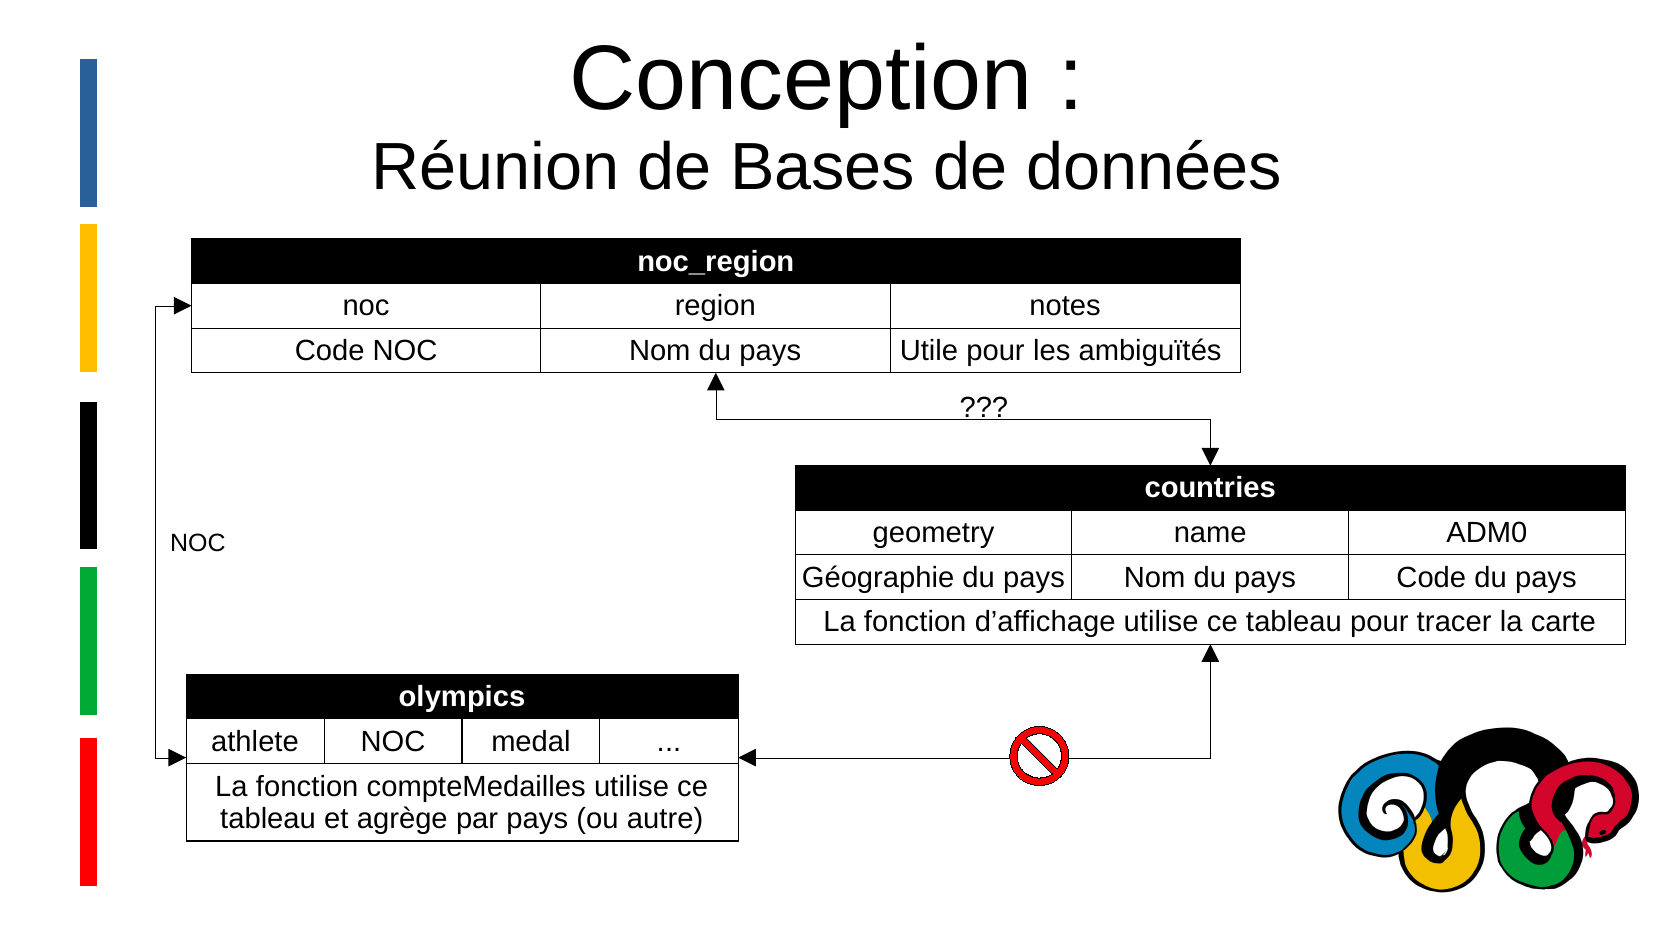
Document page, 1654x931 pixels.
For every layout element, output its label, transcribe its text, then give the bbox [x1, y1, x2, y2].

table_header olympics [187, 675, 738, 718]
table_cell ... [600, 719, 738, 763]
text_box [1009, 726, 1069, 786]
table_cell Code NOC [192, 329, 540, 372]
table_cell Géographie du pays [796, 555, 1071, 599]
table_header countries [796, 466, 1625, 510]
table_cell Nom du pays [1072, 555, 1348, 599]
table_cell NOC [325, 719, 461, 763]
table_cell noc [192, 284, 540, 328]
text_box NOC [155, 521, 304, 621]
title Conception : Réunion de Bases de données [82, 26, 1571, 204]
table_header noc_region [192, 239, 1240, 283]
table_cell region [541, 284, 890, 328]
table_cell La fonction compteMedailles utilise ce tableau et agrège par pays (ou autre) [187, 764, 738, 840]
table_cell La fonction d’affichage utilise ce tableau pour tracer la carte [796, 600, 1625, 644]
table_cell Nom du pays [541, 329, 890, 372]
table_cell Code du pays [1349, 555, 1625, 599]
table_cell ADM0 [1349, 511, 1625, 554]
table_cell name [1072, 511, 1348, 554]
picture [1322, 649, 1654, 931]
text_box ??? [944, 383, 1063, 483]
table_cell notes [891, 284, 1240, 328]
table_cell medal [463, 719, 599, 763]
table_cell Utile pour les ambiguïtés [891, 329, 1240, 372]
table_cell athlete [187, 719, 324, 763]
table_cell geometry [796, 511, 1071, 554]
